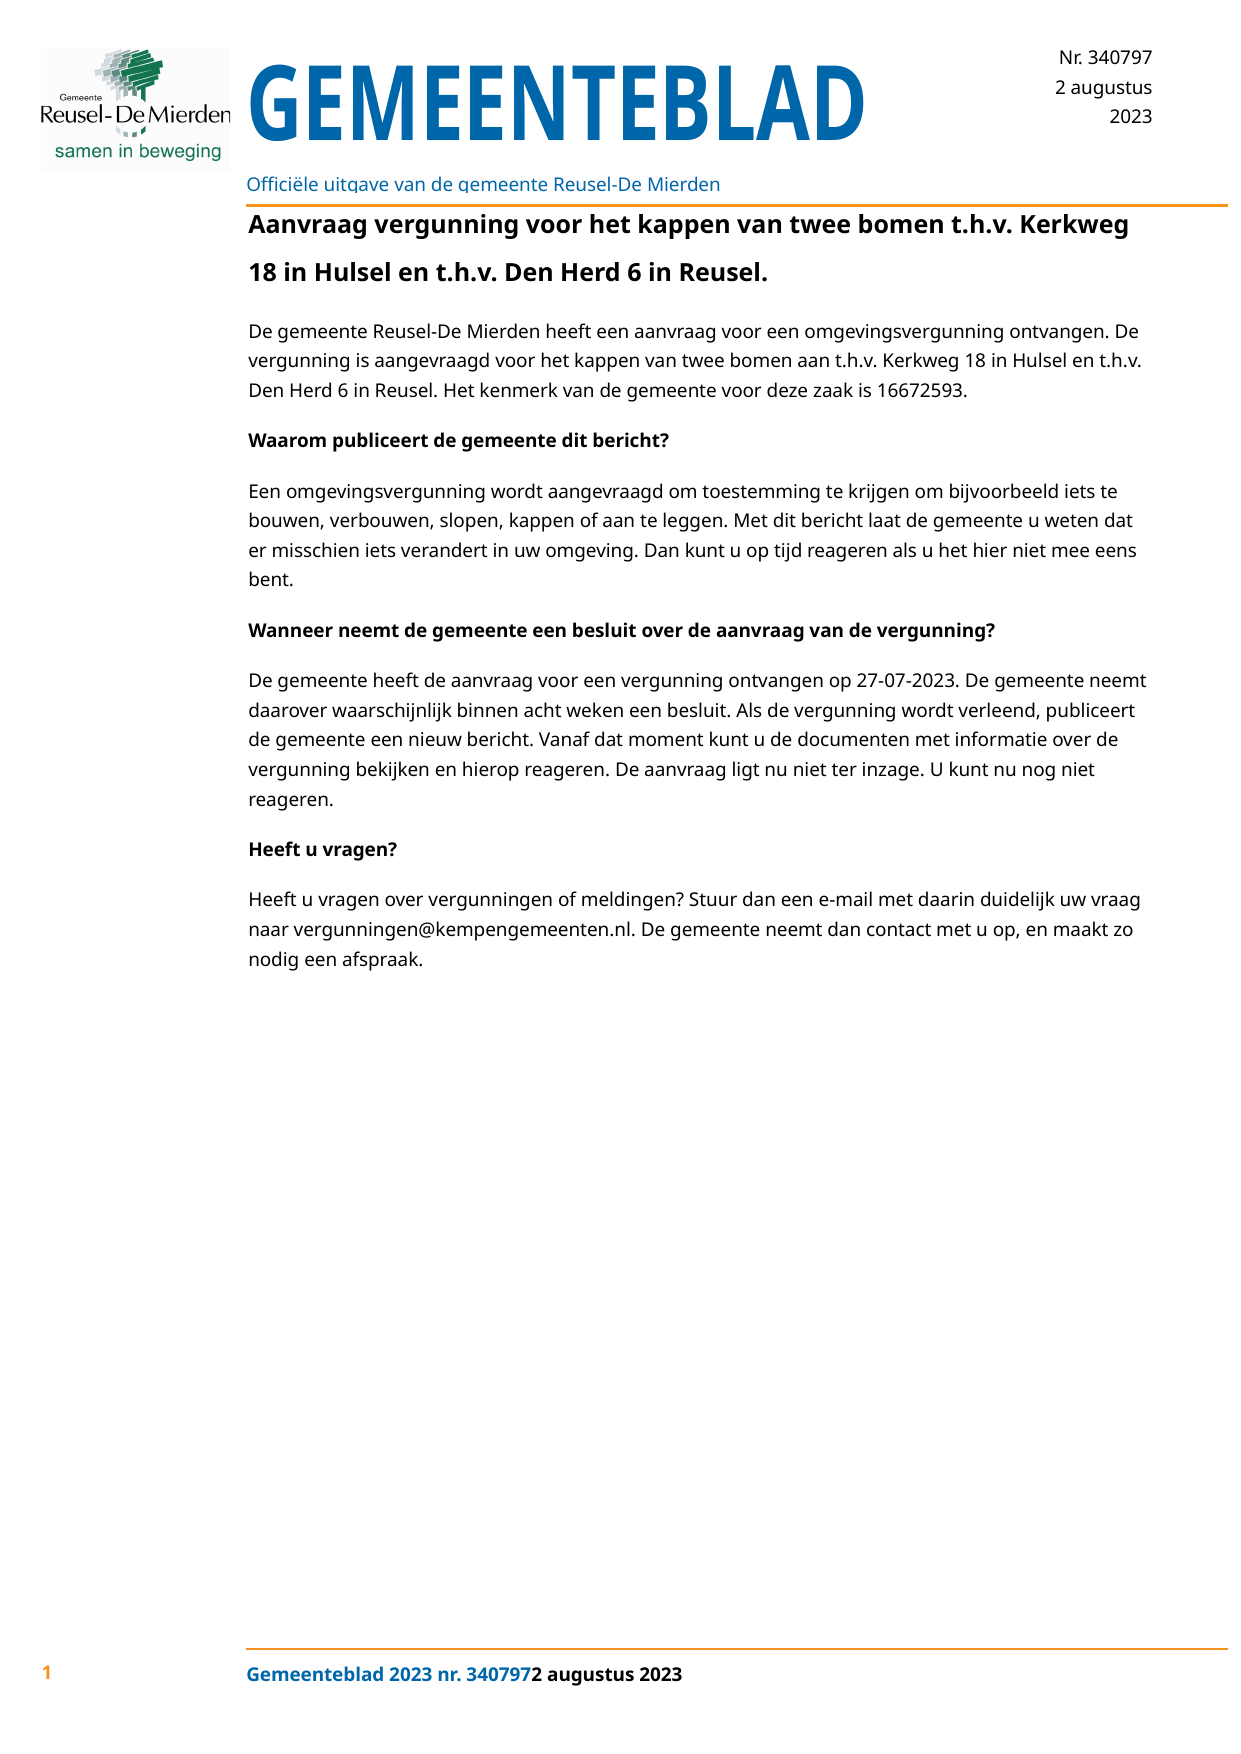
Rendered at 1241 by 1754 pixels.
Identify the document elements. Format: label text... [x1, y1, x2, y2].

text De gemeente heeft de aanvraag voor een vergunning ontvangen op 27-07-2023. De gemeente neemt daarover waarschijnlijk binnen acht weken een besluit. Als de vergunning wordt verleend, publiceert de gemeente een nieuw bericht. Vanaf dat moment kunt u de documenten met informatie over de vergunning bekijken en hierop reageren. De aanvraag ligt nu niet ter inzage. U kunt nu nog niet reageren. [248, 667, 1152, 812]
text Wanneer neemt de gemeente een besluit over de aanvraag van de vergunning? [248, 617, 1152, 643]
picture [41, 47, 231, 172]
text Aanvraag vergunning voor het kappen van twee bomen t.h.v. Kerkweg 18 in Hulsel en t.h.v. Den Herd 6 in Reusel. [248, 207, 1152, 288]
text Heeft u vragen over vergunningen of meldingen? Stuur dan een e-mail met daarin duidelijk uw vraag naar vergunningen@kempengemeenten.nl. De gemeente neemt dan contact met u op, en maakt zo nodig een afspraak. [248, 887, 1152, 972]
text De gemeente Reusel-De Mierden heeft een aanvraag voor een omgevingsvergunning ontvangen. De vergunning is aangevraagd voor het kappen van twee bomen aan t.h.v. Kerkweg 18 in Hulsel en t.h.v. Den Herd 6 in Reusel. Het kenmerk van de gemeente voor deze zaak is 16672593. [248, 318, 1152, 403]
text Een omgevingsvergunning wordt aangevraagd om toestemming te krijgen om bijvoorbeeld iets te bouwen, verbouwen, slopen, kappen of aan te leggen. Met dit bericht laat de gemeente u weten dat er misschien iets verandert in uw omgeving. Dan kunt u op tijd reageren als u het hier niet mee eens bent. [248, 478, 1152, 592]
text Waarom publiceert de gemeente dit bericht? [248, 427, 1152, 453]
text Heeft u vragen? [248, 836, 1152, 862]
